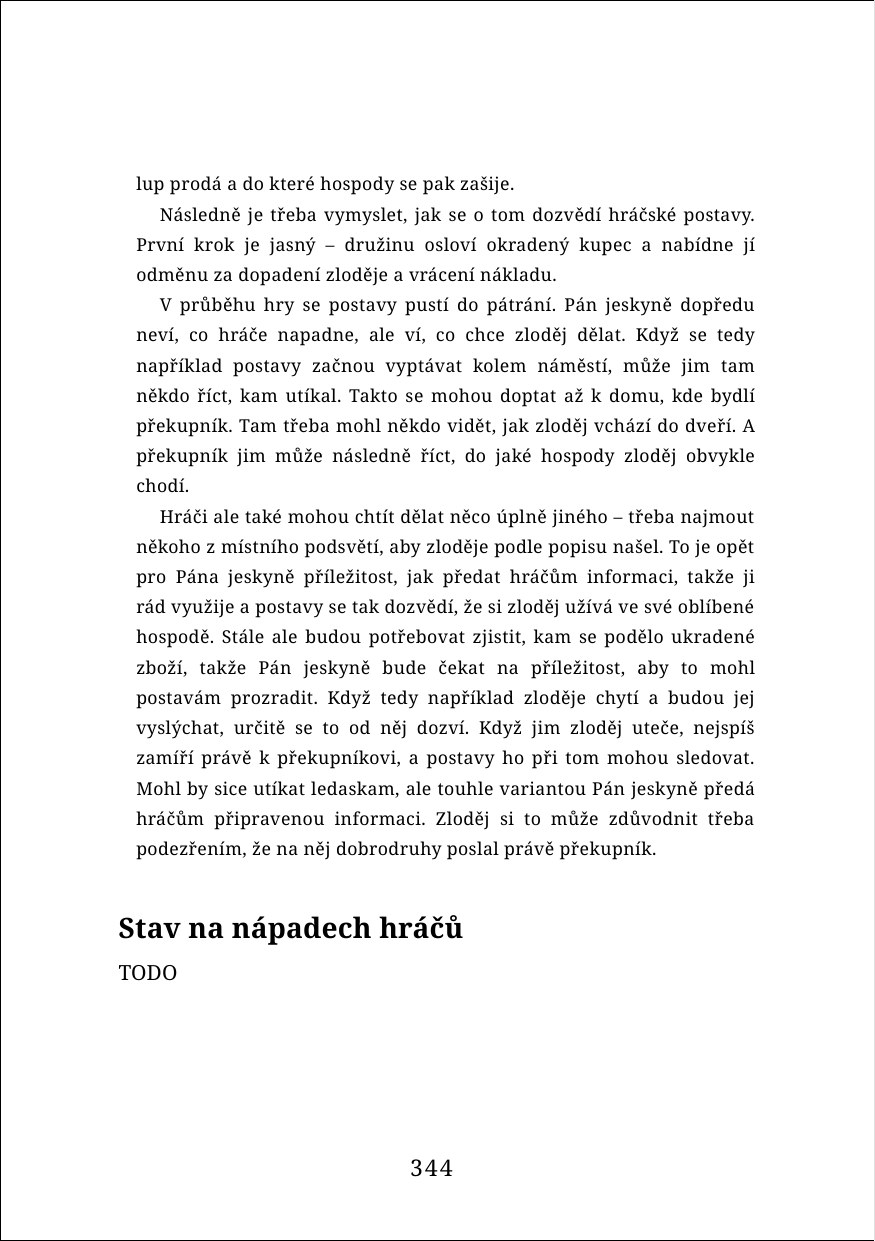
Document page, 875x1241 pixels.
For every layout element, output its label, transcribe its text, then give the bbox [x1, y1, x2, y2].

text lup prodá a do které hospody se pak zašije. Následně je třeba vymyslet, jak se o tom dozvědí hráčské postavy. První krok je jasný – družinu osloví okradený kupec a nabídne jí odměnu za dopadení zloděje a vrácení nákladu. V průběhu hry se postavy pustí do pátrání. Pán jeskyně dopředu neví, co hráče napadne, ale ví, co chce zloděj dělat. Když se tedy například postavy začnou vyptávat kolem náměstí, může jim tam někdo říct, kam utíkal. Takto se mohou doptat až k domu, kde bydlí překupník. Tam třeba mohl někdo vidět, jak zloděj vchází do dveří. A překupník jim může následně říct, do jaké hospody zloděj obvykle chodí. Hráči ale také mohou chtít dělat něco úplně jiného – třeba najmout někoho z místního podsvětí, aby zloděje podle popisu našel. To je opět pro Pána jeskyně příležitost, jak předat hráčům informaci, takže ji rád využije a postavy se tak dozvědí, že si zloděj užívá ve své oblíbené hospodě. Stále ale budou potřebovat zjistit, kam se podělo ukradené zboží, takže Pán jeskyně bude čekat na příležitost, aby to mohl postavám prozradit. Když tedy například zloděje chytí a budou jej vyslýchat, určitě se to od něj dozví. Když jim zloděj uteče, nejspíš zamíří právě k překupníkovi, a postavy ho při tom mohou sledovat. Mohl by sice utíkat ledaskam, ale touhle variantou Pán jeskyně předá hráčům připravenou informaci. Zloděj si to může zdůvodnit třeba podezřením, že na něj dobrodruhy poslal právě překupník. [136, 172, 756, 861]
subtitle Stav na nápadech hráčů [118, 908, 756, 946]
text TODO [118, 958, 756, 986]
